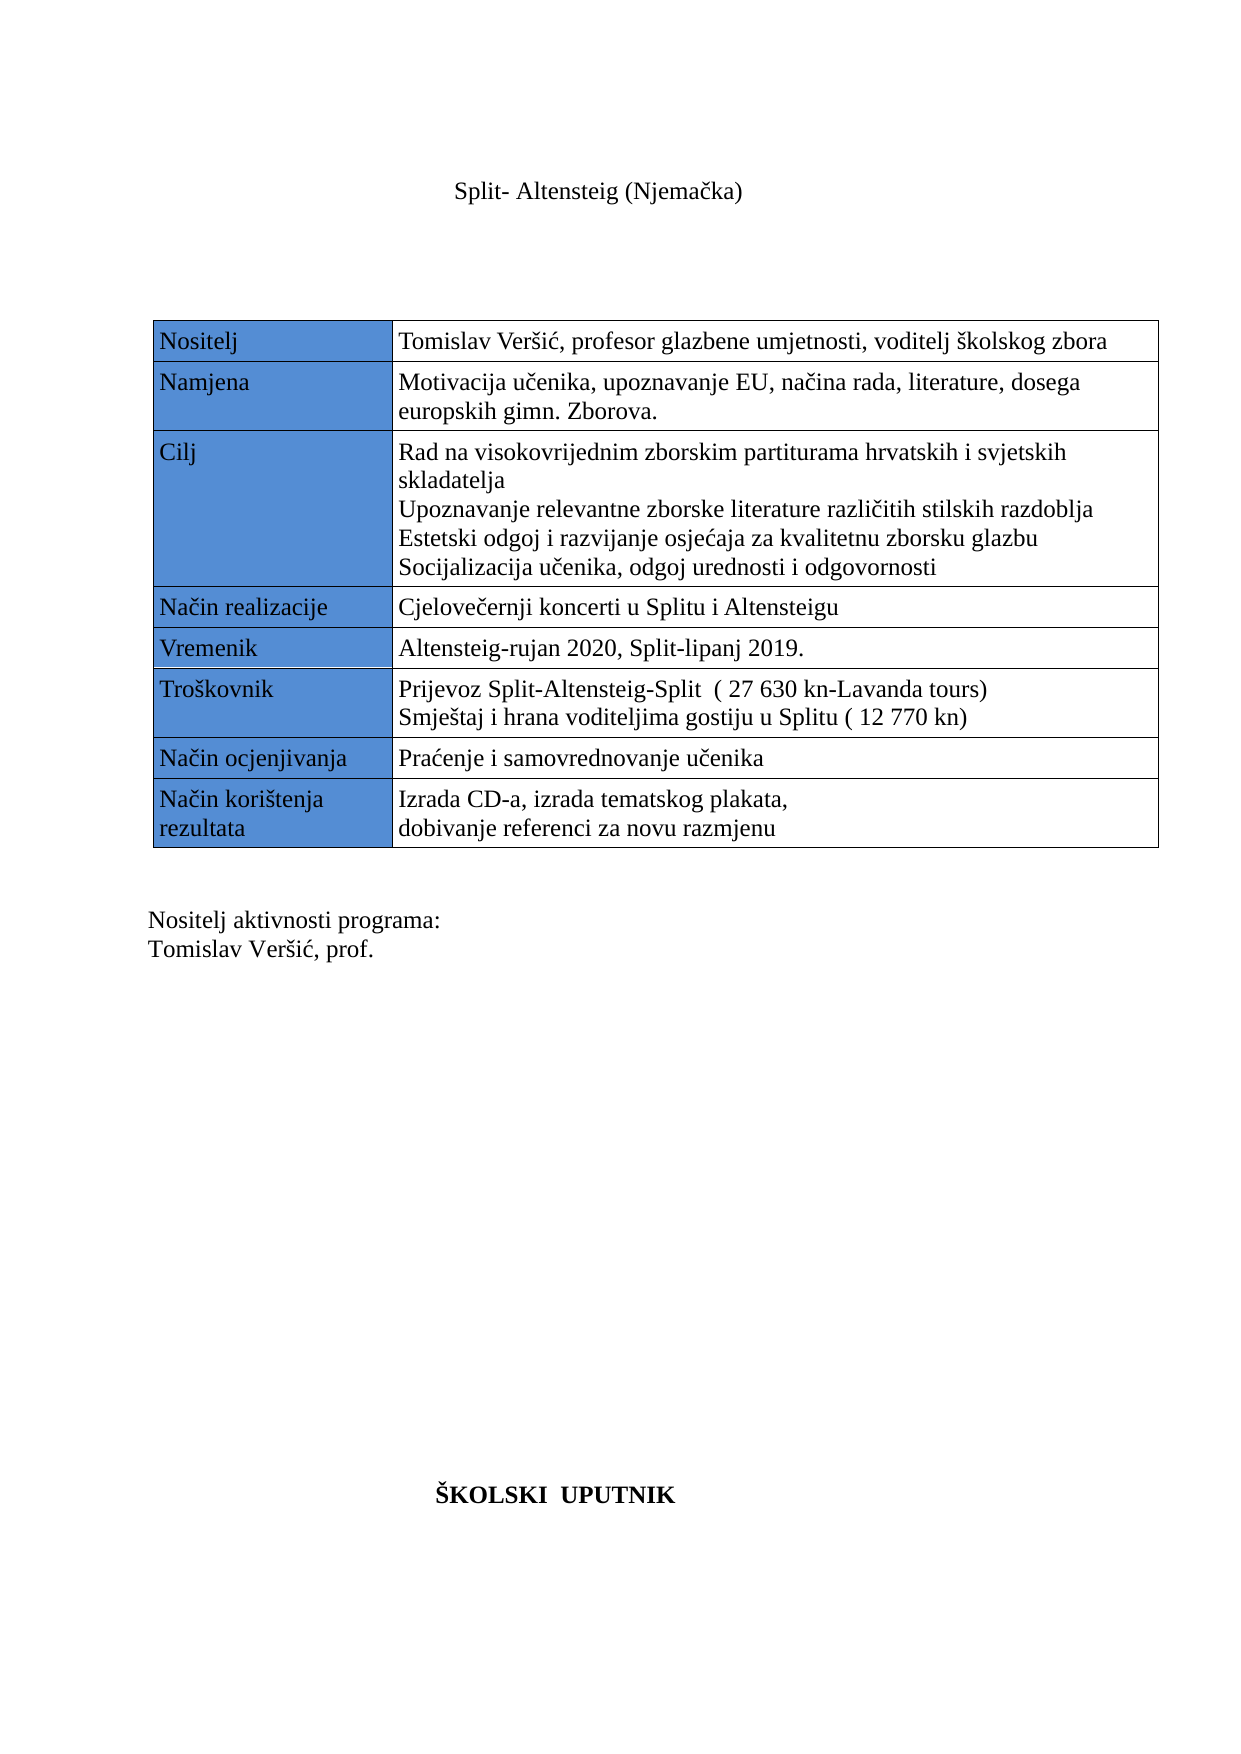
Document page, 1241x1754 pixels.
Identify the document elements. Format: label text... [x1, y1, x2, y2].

text Tomislav Veršić, prof. [148, 934, 1093, 963]
table_cell Cilj [154, 431, 392, 586]
table_cell Izrada CD-a, izrada tematskog plakata, dobivanje referenci za novu razmjenu [393, 779, 1158, 847]
text Split- Altensteig (Njemačka) [148, 176, 1093, 205]
table_cell Način korištenja rezultata [154, 779, 392, 847]
table_cell Način ocjenjivanja [154, 738, 392, 778]
table_cell Način realizacije [154, 587, 392, 627]
table_cell Troškovnik [154, 669, 392, 737]
table_header Nositelj [154, 321, 392, 361]
table_cell Namjena [154, 362, 392, 430]
table_cell Motivacija učenika, upoznavanje EU, načina rada, literature, dosega europskih gimn. Zborova. [393, 362, 1158, 430]
table_cell Cjelovečernji koncerti u Splitu i Altensteigu [393, 587, 1158, 627]
table_cell Praćenje i samovrednovanje učenika [393, 738, 1158, 778]
table_cell Vremenik [154, 628, 392, 667]
table_cell Rad na visokovrijednim zborskim partiturama hrvatskih i svjetskih skladatelja Upoznavanje relevantne zborske literature različitih stilskih razdoblja Estetski odgoj i razvijanje osjećaja za kvalitetnu zborsku glazbu Socijalizacija učenika, odgoj urednosti i odgovornosti [393, 431, 1158, 586]
text Nositelj aktivnosti programa: [148, 905, 1093, 934]
table_cell Prijevoz Split-Altensteig-Split ( 27 630 kn-Lavanda tours) Smještaj i hrana voditeljima gostiju u Splitu ( 12 770 kn) [393, 669, 1158, 737]
text ŠKOLSKI UPUTNIK [148, 1480, 1093, 1509]
table_cell Altensteig-rujan 2020, Split-lipanj 2019. [393, 628, 1158, 667]
table_header Tomislav Veršić, profesor glazbene umjetnosti, voditelj školskog zbora [393, 321, 1158, 361]
